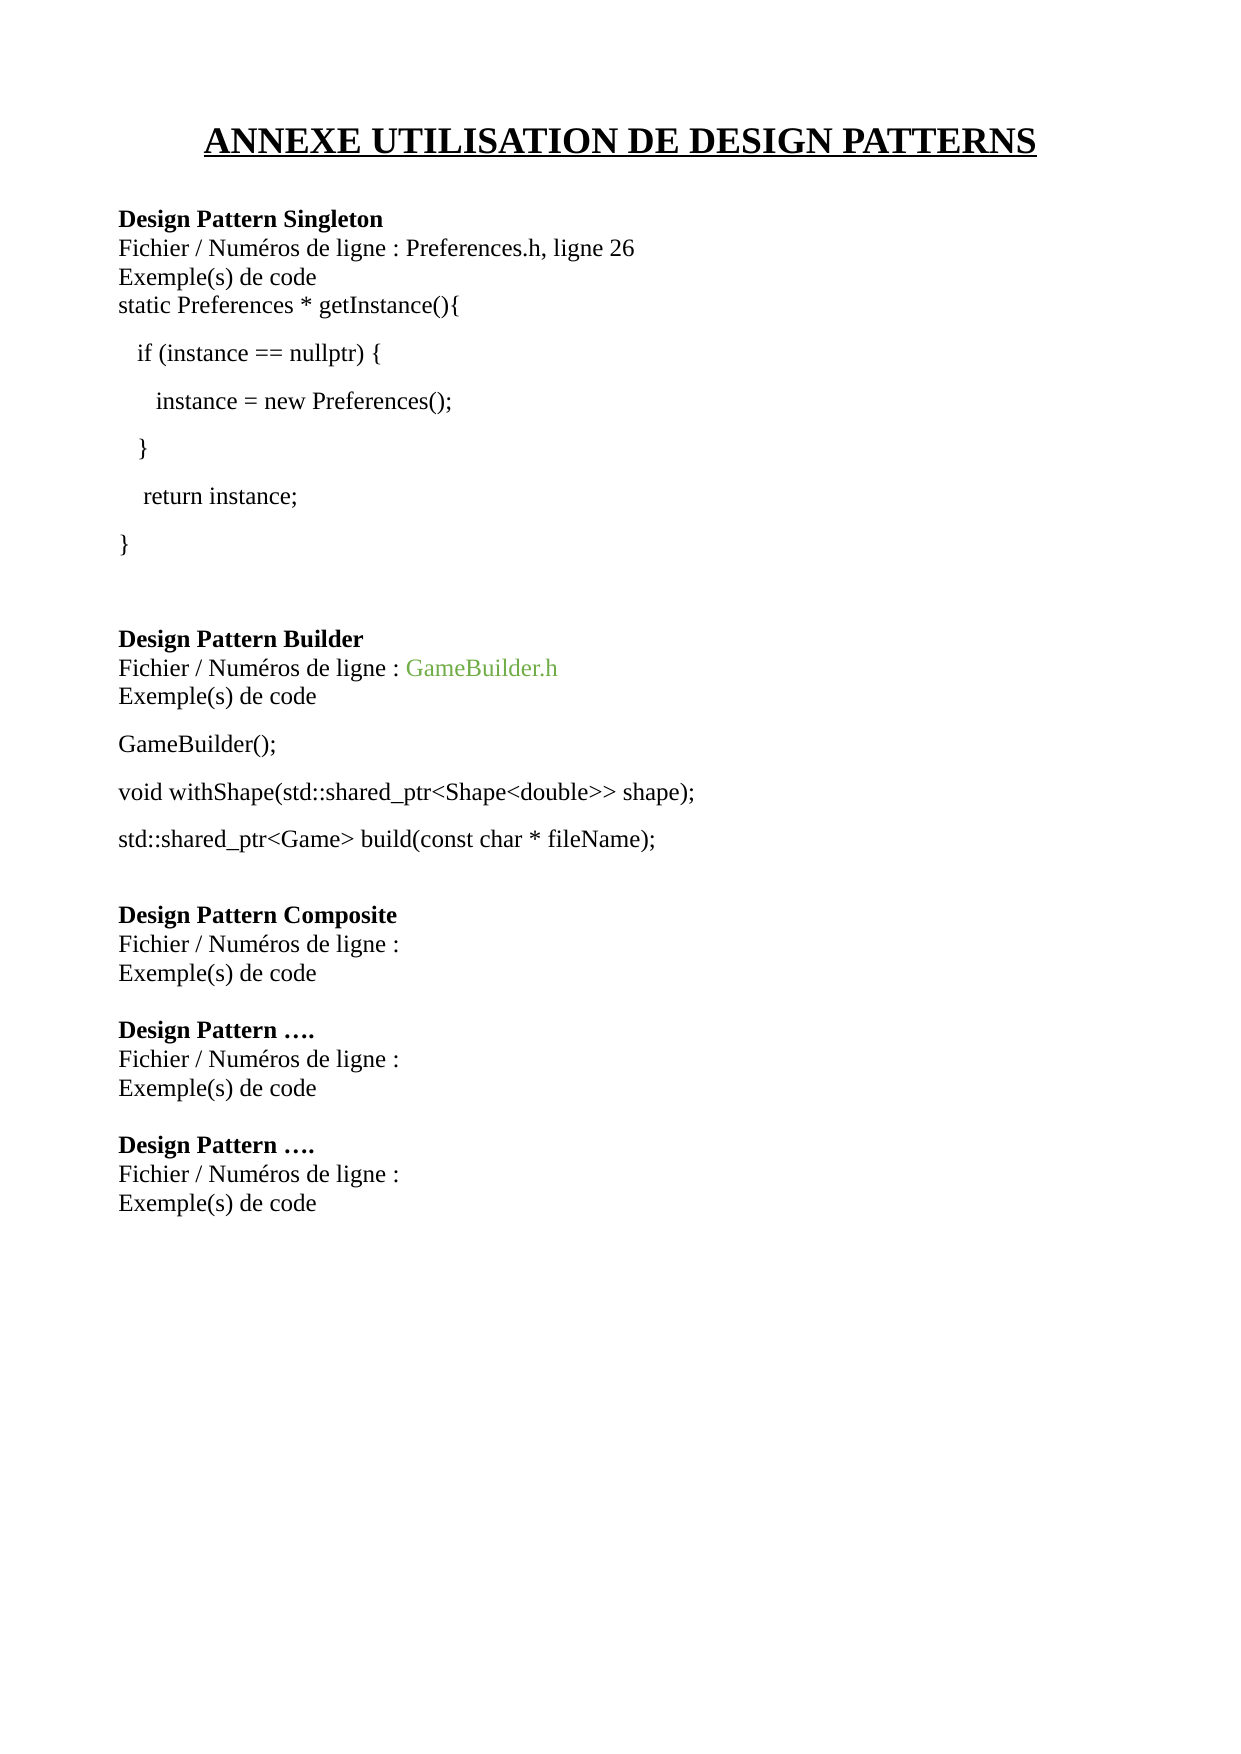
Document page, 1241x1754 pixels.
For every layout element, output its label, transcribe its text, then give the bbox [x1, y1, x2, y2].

text if (instance == nullptr) { [118, 338, 1122, 367]
text std::shared_ptr<Game> build(const char * fileName); [118, 824, 1122, 853]
text GameBuilder(); [118, 729, 1122, 758]
text Exemple(s) de code [118, 262, 1122, 291]
text Design Pattern Composite [118, 901, 1122, 929]
text void withShape(std::shared_ptr<Shape<double>> shape); [118, 777, 1122, 805]
text static Preferences * getInstance(){ [118, 291, 1122, 319]
text Exemple(s) de code [118, 1188, 1122, 1217]
text return instance; [118, 481, 1122, 510]
text Design Pattern …. [118, 1016, 1122, 1044]
text Design Pattern Builder [118, 624, 1122, 653]
text Exemple(s) de code [118, 681, 1122, 710]
text Exemple(s) de code [118, 958, 1122, 987]
text Fichier / Numéros de ligne : GameBuilder.h [118, 653, 1122, 681]
text } [118, 433, 1122, 462]
text Fichier / Numéros de ligne : [118, 1044, 1122, 1073]
text ANNEXE UTILISATION DE DESIGN PATTERNS [118, 118, 1122, 161]
text Fichier / Numéros de ligne : [118, 929, 1122, 958]
text Exemple(s) de code [118, 1073, 1122, 1102]
text Fichier / Numéros de ligne : [118, 1159, 1122, 1188]
text instance = new Preferences(); [118, 386, 1122, 414]
text Fichier / Numéros de ligne : Preferences.h, ligne 26 [118, 233, 1122, 262]
text Design Pattern Singleton [118, 204, 1122, 233]
text } [118, 529, 1122, 557]
text Design Pattern …. [118, 1131, 1122, 1159]
